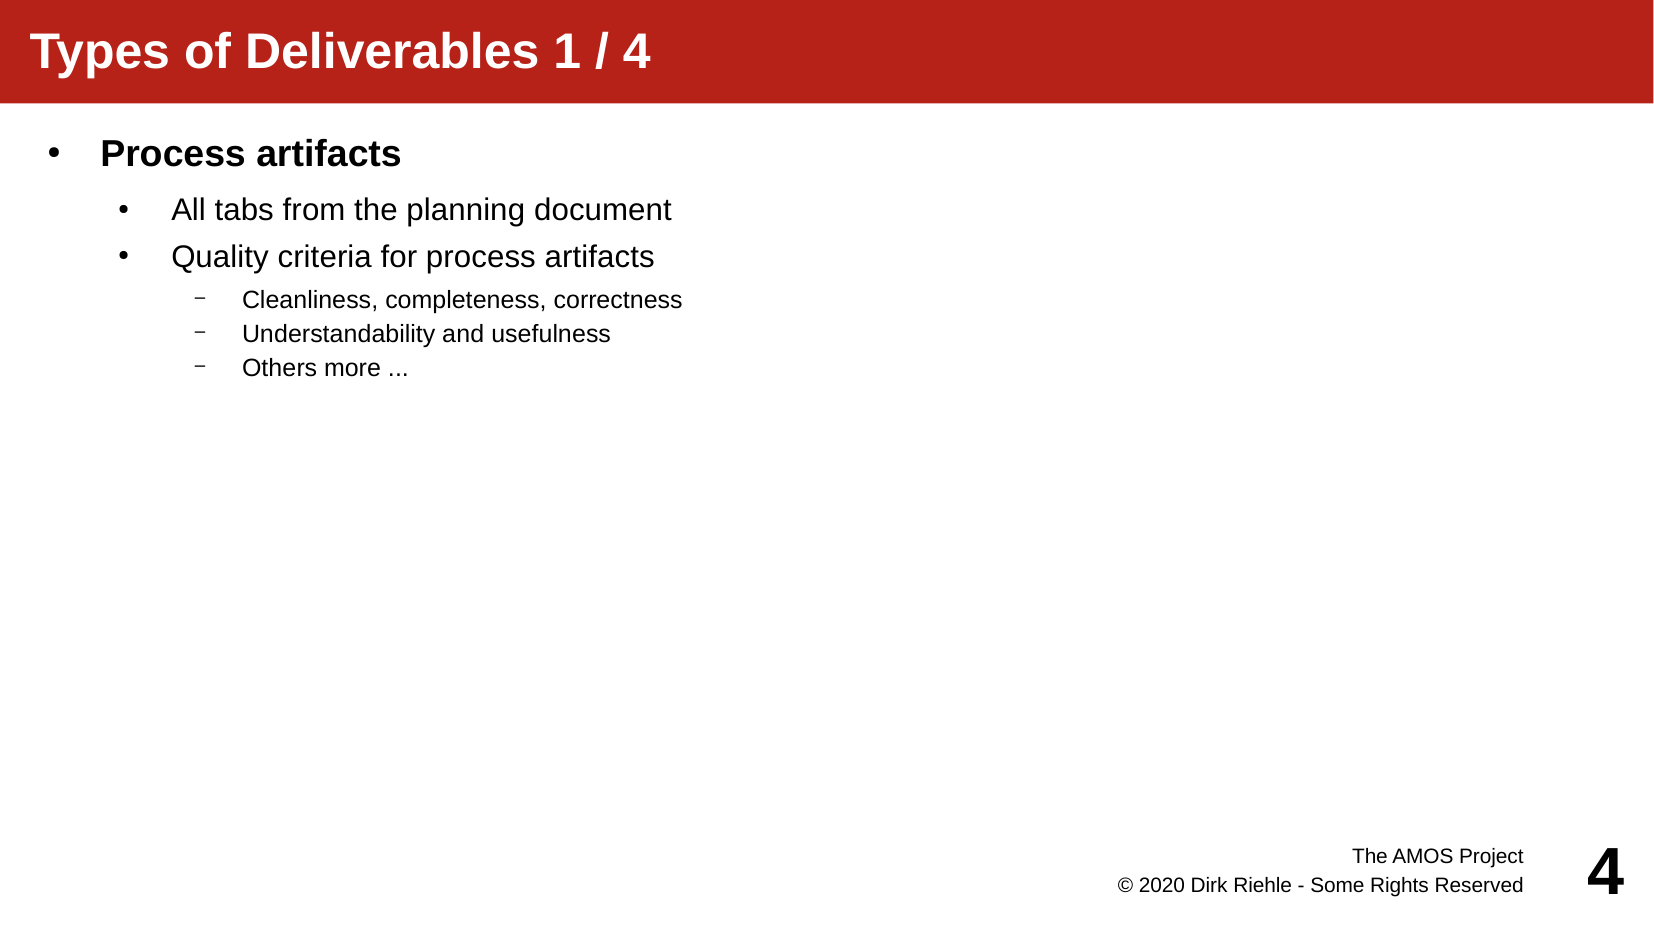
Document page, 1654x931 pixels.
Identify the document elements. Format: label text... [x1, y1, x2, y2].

list Process artifacts All tabs from the planning document Quality criteria for process artifacts Cleanliness, completeness, correctness Understandability and usefulness Others more ... [29, 132, 1625, 798]
title Types of Deliverables 1 / 4 [0, 0, 1654, 104]
